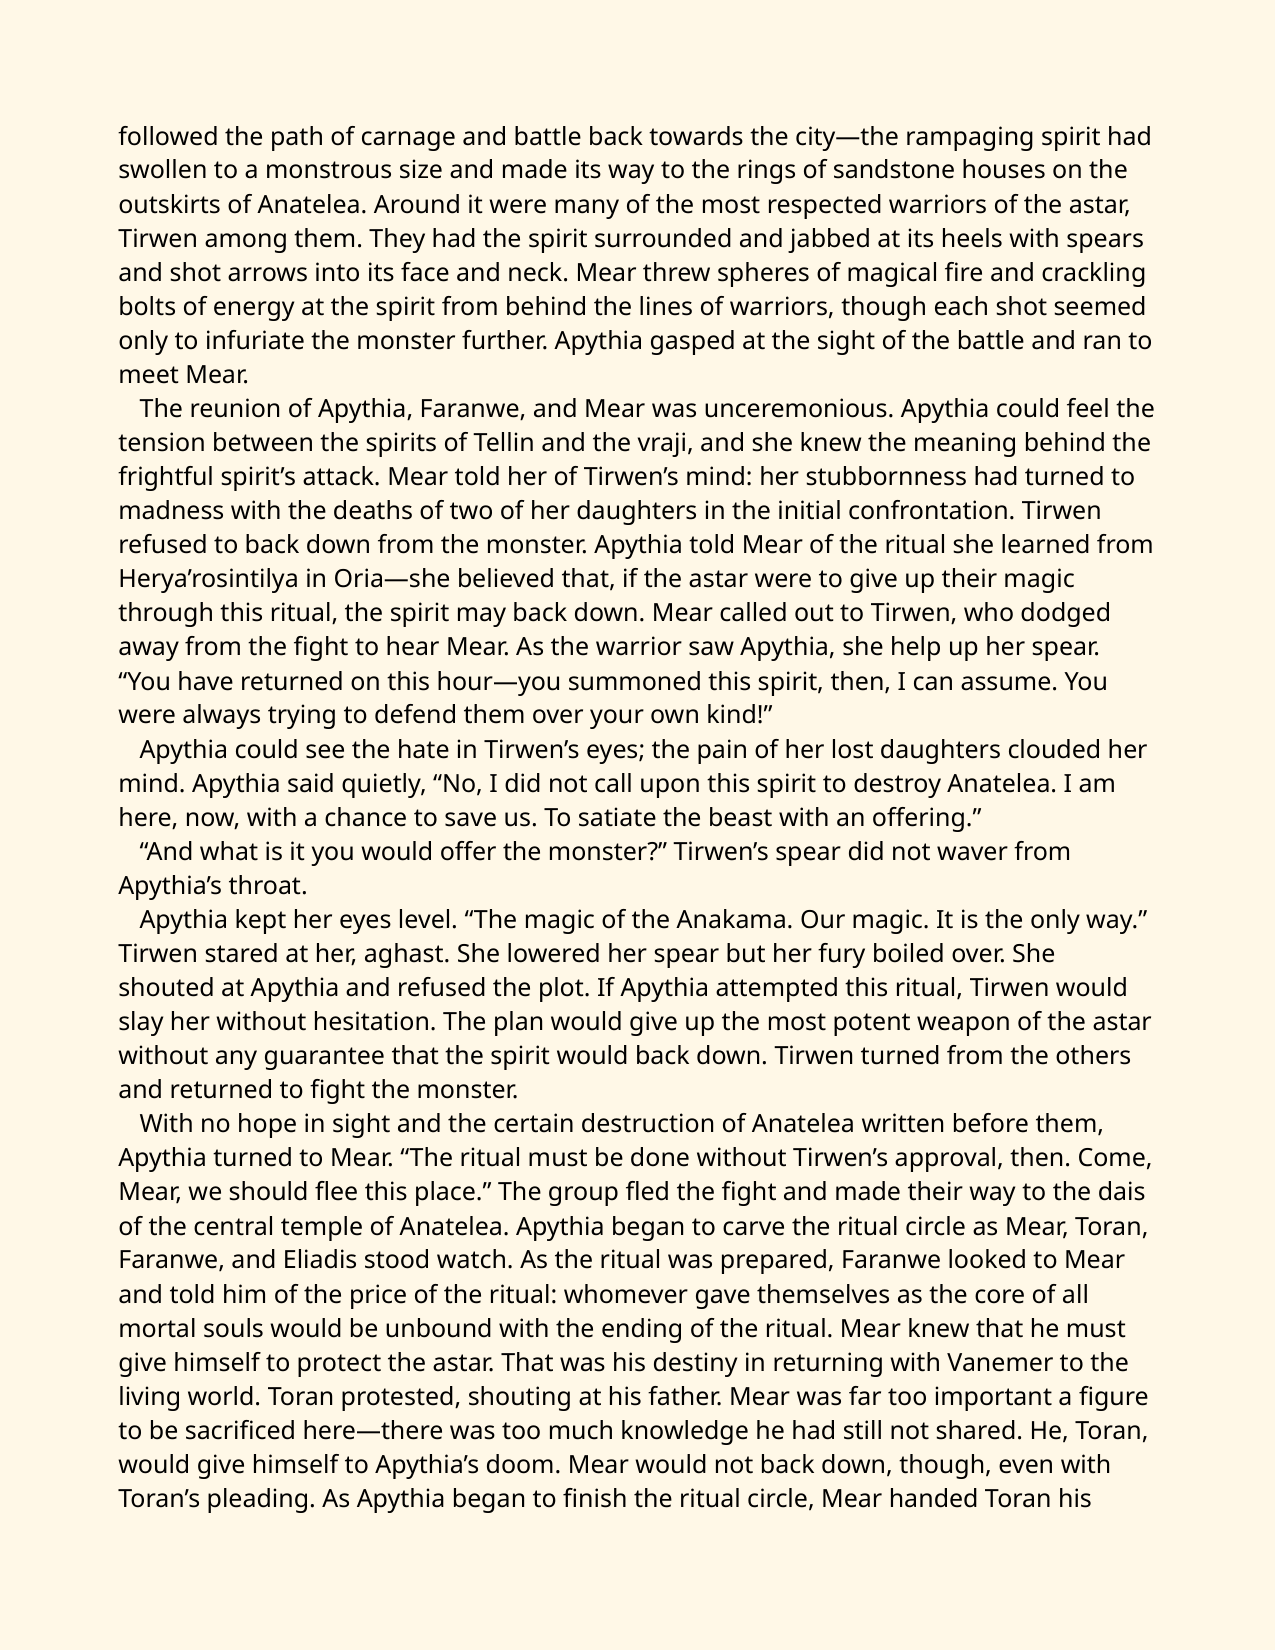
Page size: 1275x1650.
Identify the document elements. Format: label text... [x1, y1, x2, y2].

text Apythia kept her eyes level. “The magic of the Anakama. Our magic. It is the only way.” Tirwen stared at her, aghast. She lowered her spear but her fury boiled over. She shouted at Apythia and refused the plot. If Apythia attempted this ritual, Tirwen would slay her without hesitation. The plan would give up the most potent weapon of the astar without any guarantee that the spirit would back down. Tirwen turned from the others and returned to fight the monster. [118, 902, 1157, 1106]
text Apythia could see the hate in Tirwen’s eyes; the pain of her lost daughters clouded her mind. Apythia said quietly, “No, I did not call upon this spirit to destroy Anatelea. I am here, now, with a chance to save us. To satiate the beast with an offering.” [118, 731, 1157, 833]
text The reunion of Apythia, Faranwe, and Mear was unceremonious. Apythia could feel the tension between the spirits of Tellin and the vraji, and she knew the meaning behind the frightful spirit’s attack. Mear told her of Tirwen’s mind: her stubbornness had turned to madness with the deaths of two of her daughters in the initial confrontation. Tirwen refused to back down from the monster. Apythia told Mear of the ritual she learned from Herya’rosintilya in Oria—she believed that, if the astar were to give up their magic through this ritual, the spirit may back down. Mear called out to Tirwen, who dodged away from the fight to hear Mear. As the warrior saw Apythia, she help up her spear. “You have returned on this hour—you summoned this spirit, then, I can assume. You were always trying to defend them over your own kind!” [118, 391, 1157, 731]
text With no hope in sight and the certain destruction of Anatelea written before them, Apythia turned to Mear. “The ritual must be done without Tirwen’s approval, then. Come, Mear, we should flee this place.” The group fled the fight and made their way to the dais of the central temple of Anatelea. Apythia began to carve the ritual circle as Mear, Toran, Faranwe, and Eliadis stood watch. As the ritual was prepared, Faranwe looked to Mear and told him of the price of the ritual: whomever gave themselves as the core of all mortal souls would be unbound with the ending of the ritual. Mear knew that he must give himself to protect the astar. That was his destiny in returning with Vanemer to the living world. Toran protested, shouting at his father. Mear was far too important a figure to be sacrificed here—there was too much knowledge he had still not shared. He, Toran, would give himself to Apythia’s doom. Mear would not back down, though, even with Toran’s pleading. As Apythia began to finish the ritual circle, Mear handed Toran his [118, 1106, 1157, 1515]
text followed the path of carnage and battle back towards the city—the rampaging spirit had swollen to a monstrous size and made its way to the rings of sandstone houses on the outskirts of Anatelea. Around it were many of the most respected warriors of the astar, Tirwen among them. They had the spirit surrounded and jabbed at its heels with spears and shot arrows into its face and neck. Mear threw spheres of magical fire and crackling bolts of energy at the spirit from behind the lines of warriors, though each shot seemed only to infuriate the monster further. Apythia gasped at the sight of the battle and ran to meet Mear. [118, 118, 1157, 391]
text “And what is it you would offer the monster?” Tirwen’s spear did not waver from Apythia’s throat. [118, 833, 1157, 902]
